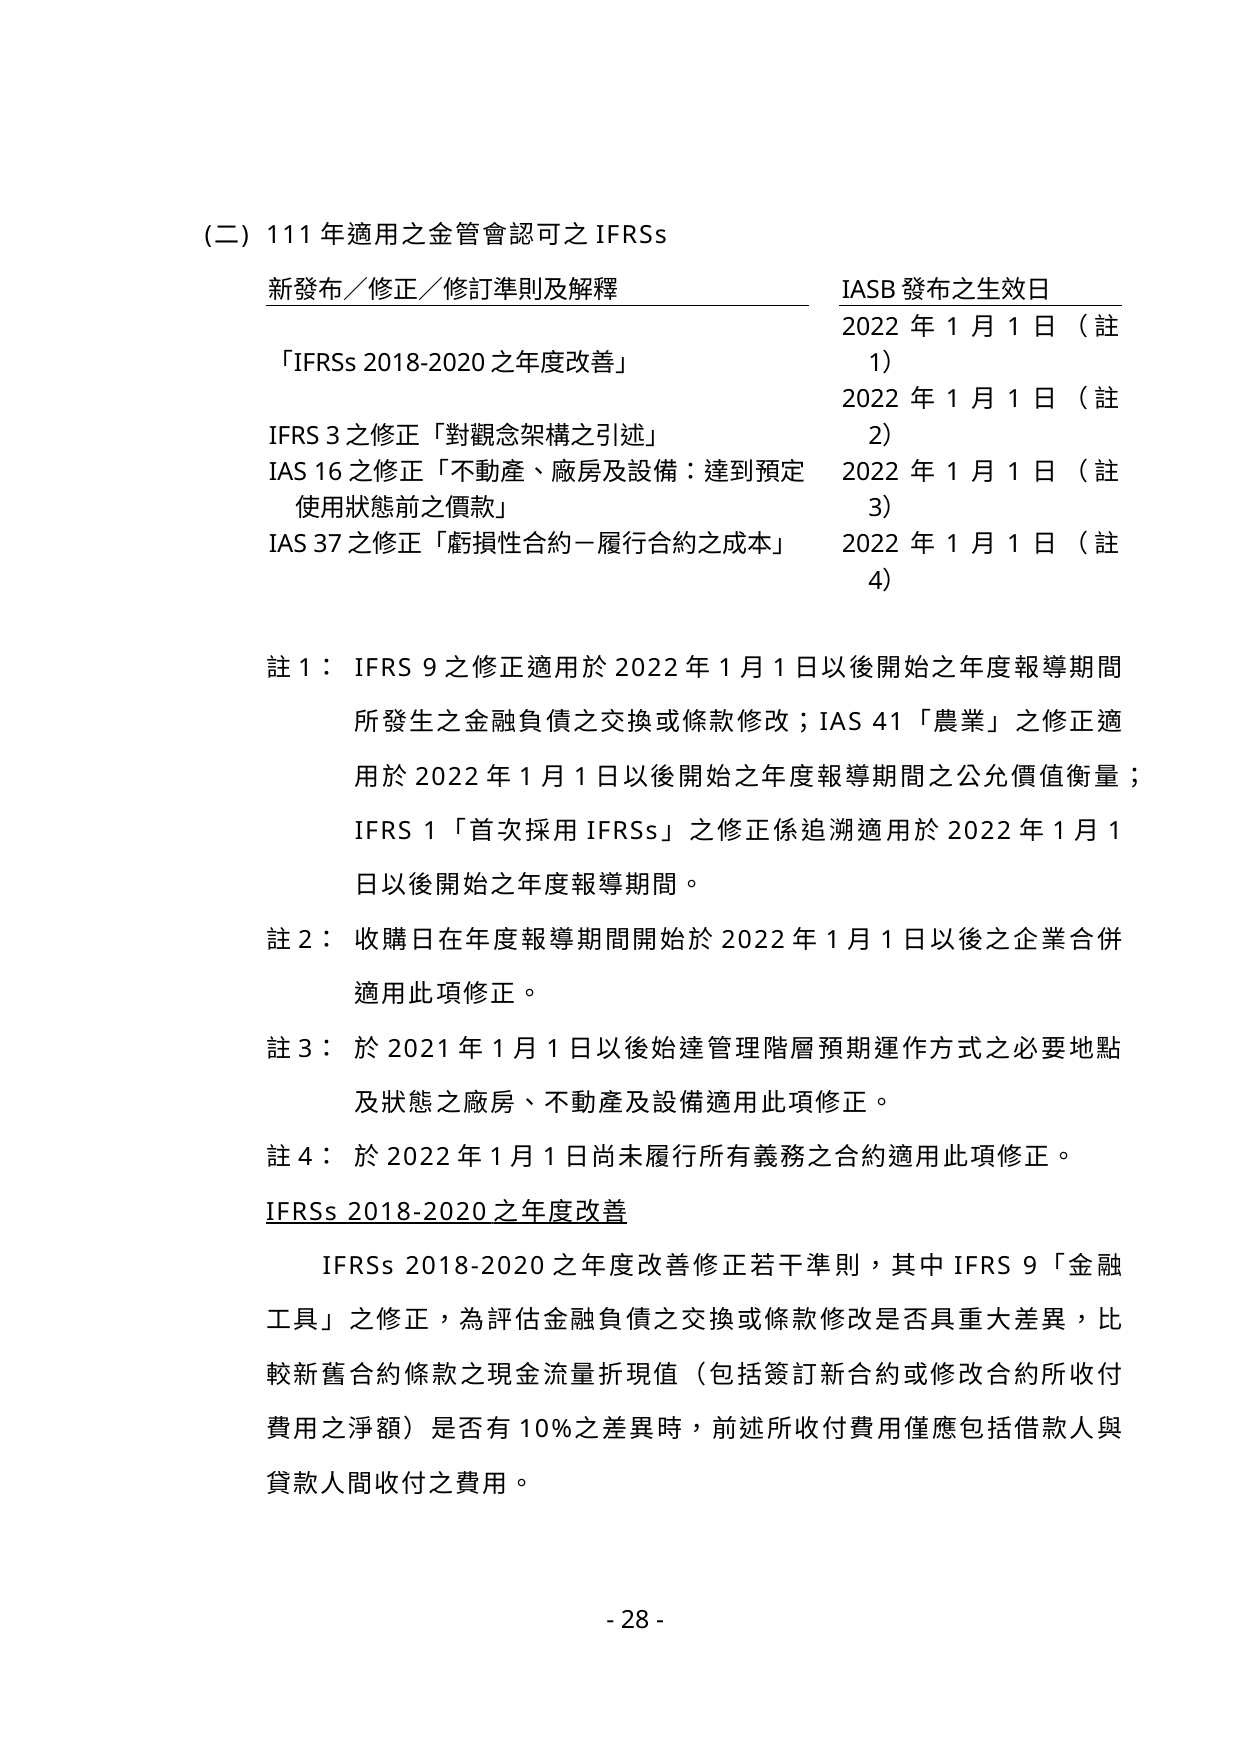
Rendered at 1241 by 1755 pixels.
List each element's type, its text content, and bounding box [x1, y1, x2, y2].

table_header 新發布／修正／修訂準則及解釋 [266, 269, 809, 305]
text IFRSs 2018-2020之年度改善修正若干準則，其中IFRS 9「金融工具」之修正，為評估金融負債之交換或條款修改是否具重大差異，比較新舊合約條款之現金流量折現值（包括簽訂新合約或修改合約所收付費用之淨額）是否有10%之差異時，前述所收付費用僅應包括借款人與貸款人間收付之費用。 [266, 1246, 1122, 1499]
table_cell 「IFRSs 2018-2020之年度改善」 [266, 306, 809, 379]
text (二) 111年適用之金管會認可之IFRSs [177, 215, 1122, 251]
text IFRSs 2018-2020之年度改善 [266, 1191, 1122, 1227]
table_cell [809, 451, 839, 524]
table_cell 2022年1月1日（註1） [839, 306, 1122, 379]
text 註2： 收購日在年度報導期間開始於2022年1月1日以後之企業合併適用此項修正。 [266, 919, 1122, 1010]
table_cell [809, 305, 839, 379]
text 註4： 於2022年1月1日尚未履行所有義務之合約適用此項修正。 [266, 1137, 1122, 1173]
text 註1： IFRS 9之修正適用於2022年1月1日以後開始之年度報導期間所發生之金融負債之交換或條款修改；IAS 41「農業」之修正適用於2022年1月1日以後開始之年度報導期間之公允價值衡量；IFRS 1「首次採用IFRSs」之修正係追溯適用於2022年1月1日以後開始之年度報導期間。 [266, 647, 1122, 901]
table_header [809, 269, 839, 305]
text 註3： 於2021年1月1日以後始達管理階層預期運作方式之必要地點及狀態之廠房、不動產及設備適用此項修正。 [266, 1028, 1122, 1119]
table_cell [809, 524, 839, 596]
table_cell IAS 16之修正「不動產、廠房及設備：達到預定使用狀態前之價款」 [266, 451, 809, 524]
table_cell 2022年1月1日（註4） [839, 524, 1122, 596]
table_cell IAS 37之修正「虧損性合約－履行合約之成本」 [266, 524, 809, 596]
table_cell 2022年1月1日（註3） [839, 451, 1122, 524]
table_cell 2022年1月1日（註2） [839, 379, 1122, 451]
table_header IASB發布之生效日 [839, 269, 1122, 305]
table_cell IFRS 3之修正「對觀念架構之引述」 [266, 379, 809, 451]
table_cell [809, 379, 839, 451]
